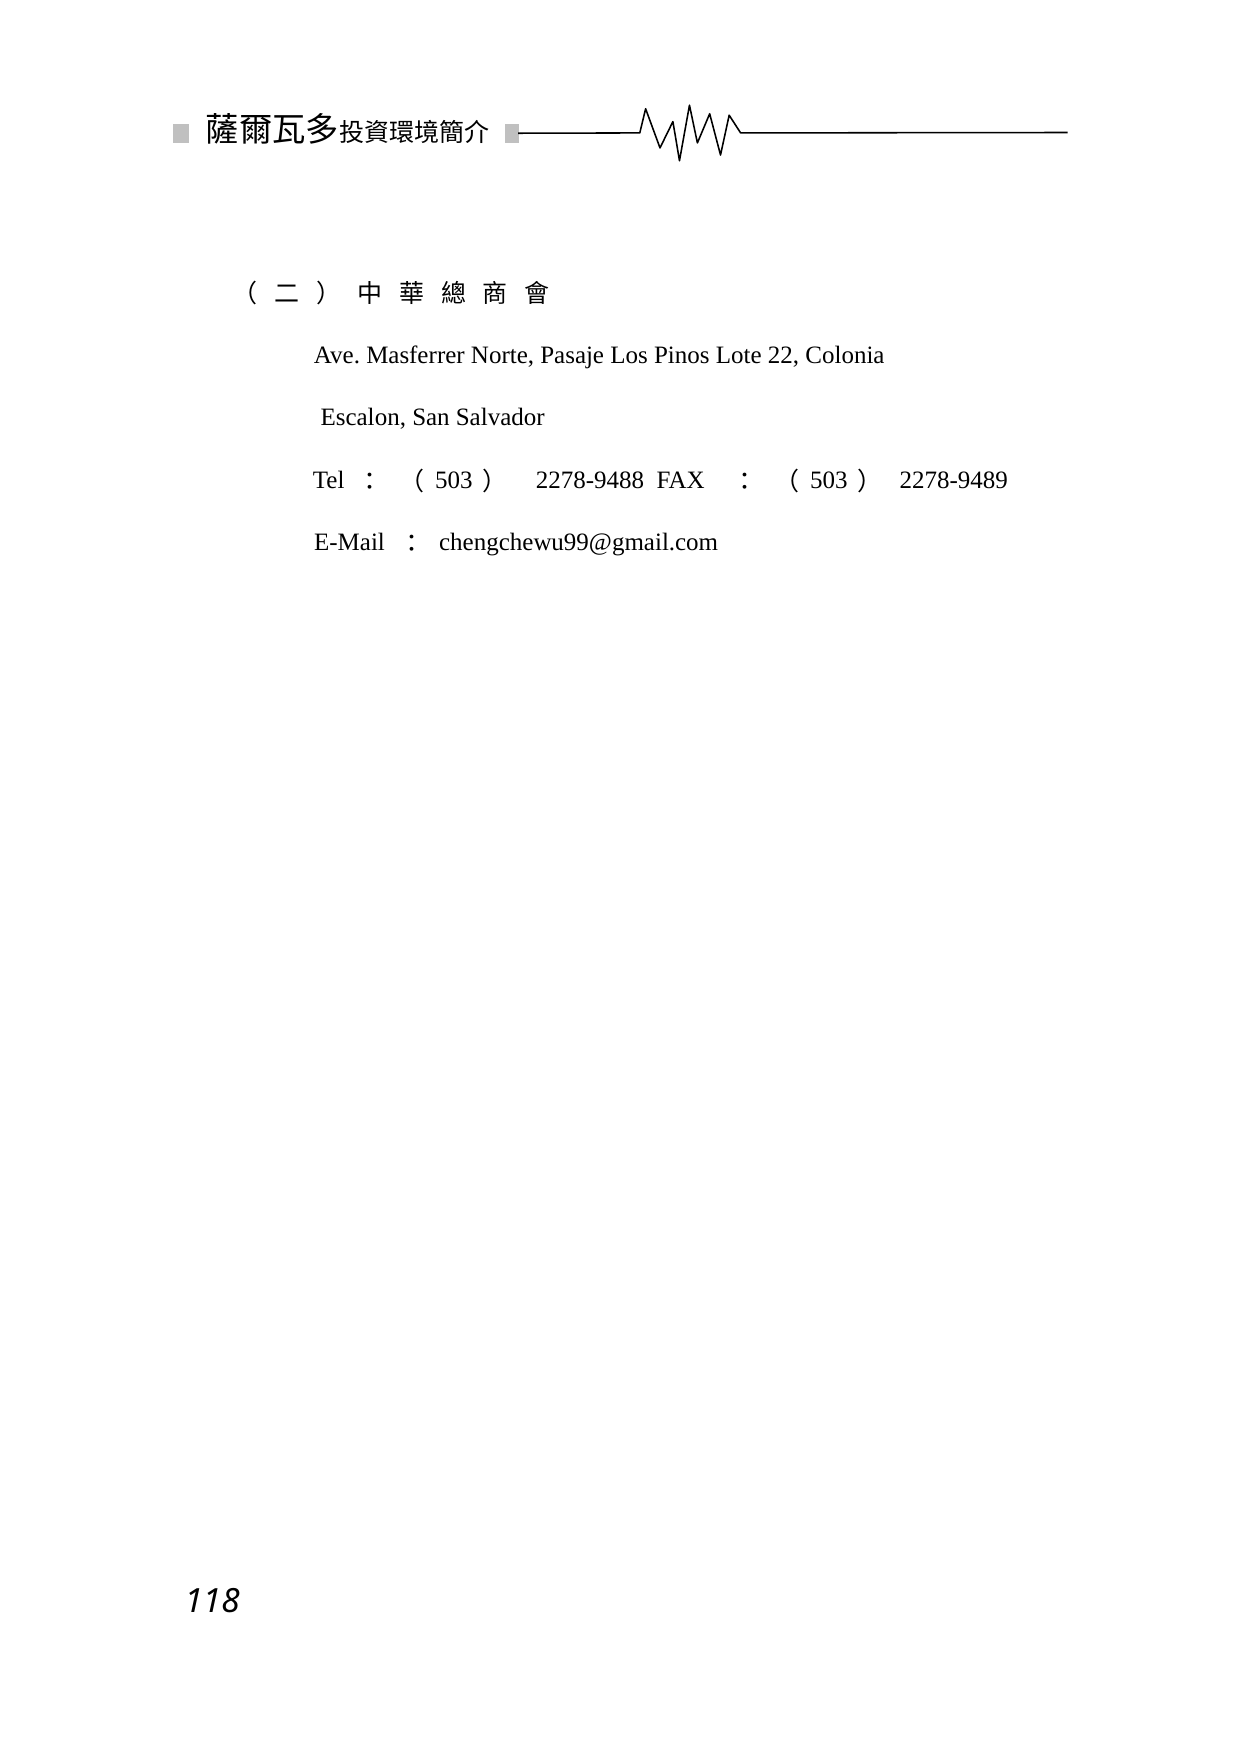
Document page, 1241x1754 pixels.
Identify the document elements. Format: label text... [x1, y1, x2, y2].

text Tel：（503）2278-9488 FAX：（503）2278-9489 [281, 438, 1058, 500]
text E-Mail：chengchewu99@gmail.com [281, 500, 1058, 563]
text （二）中華總商會 [207, 250, 1058, 313]
text Escalon, San Salvador [281, 375, 1058, 438]
text Ave. Masferrer Norte, Pasaje Los Pinos Lote 22, Colonia [281, 313, 1058, 375]
